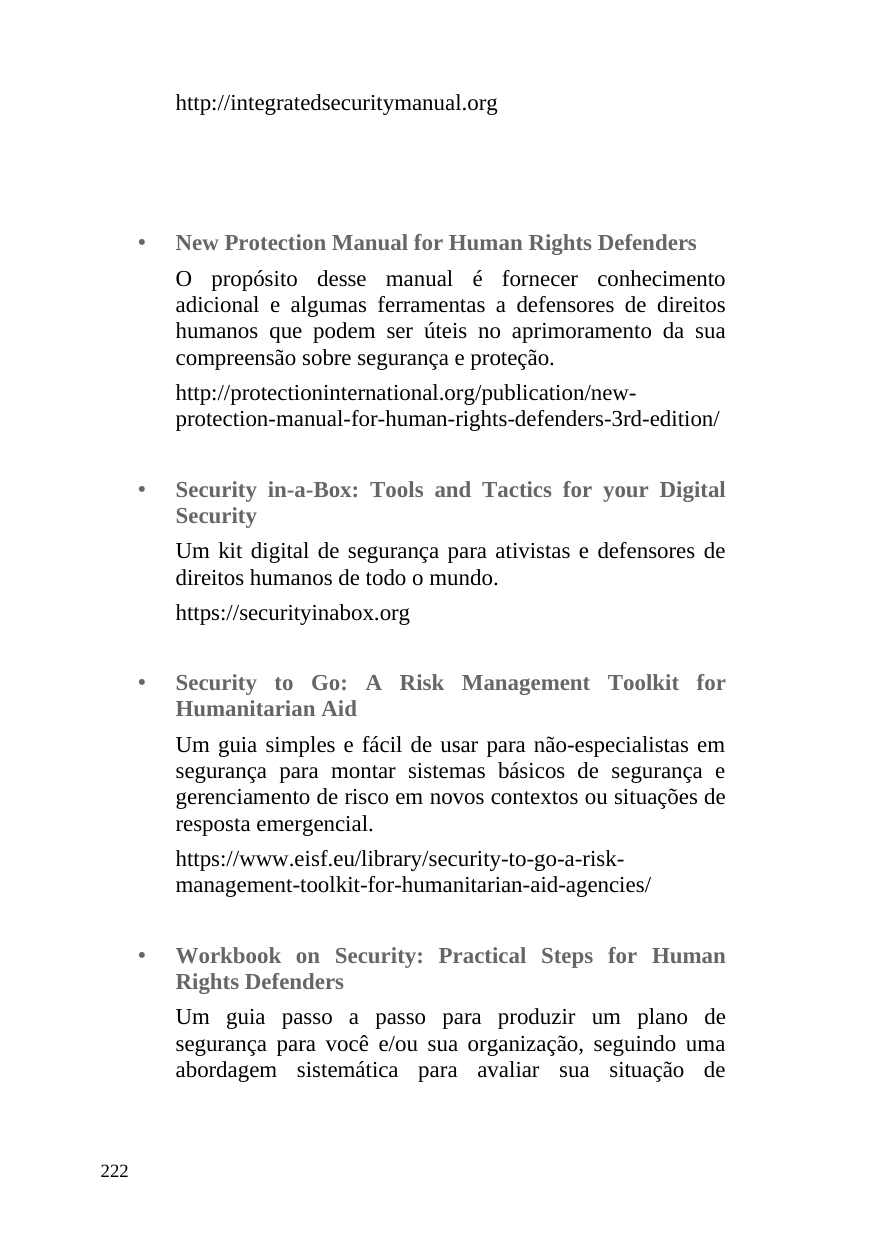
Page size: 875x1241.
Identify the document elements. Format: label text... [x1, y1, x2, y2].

list Security in-a-Box: Tools and Tactics for your Digital Security [138, 476, 726, 528]
list Um guia simples e fácil de usar para não-especialistas em segurança para montar sistemas básicos de segurança e gerenciamento de risco em novos contextos ou situações de resposta emergencial. [138, 731, 726, 836]
list http://protectioninternational.org/publication/new-protection-manual-for-human-rights-defenders-3rd-edition/ [138, 379, 726, 432]
list O propósito desse manual é fornecer conhecimento adicional e algumas ferramentas a defensores de direitos humanos que podem ser úteis no aprimoramento da sua compreensão sobre segurança e proteção. [138, 264, 726, 370]
list Um kit digital de segurança para ativistas e defensores de direitos humanos de todo o mundo. [138, 537, 726, 590]
list https://www.eisf.eu/library/security-to-go-a-risk-management-toolkit-for-humanitarian-aid-agencies/ [138, 845, 726, 898]
list New Protection Manual for Human Rights Defenders [138, 229, 726, 256]
list Workbook on Security: Practical Steps for Human Rights Defenders [138, 942, 726, 994]
list http://integratedsecuritymanual.org [138, 88, 726, 115]
list Um guia passo a passo para produzir um plano de segurança para você e/ou sua organização, seguindo uma abordagem sistemática para avaliar sua situação de [138, 1003, 726, 1082]
list https://securityinabox.org [138, 599, 726, 625]
list Security to Go: A Risk Management Toolkit for Humanitarian Aid [138, 669, 726, 722]
